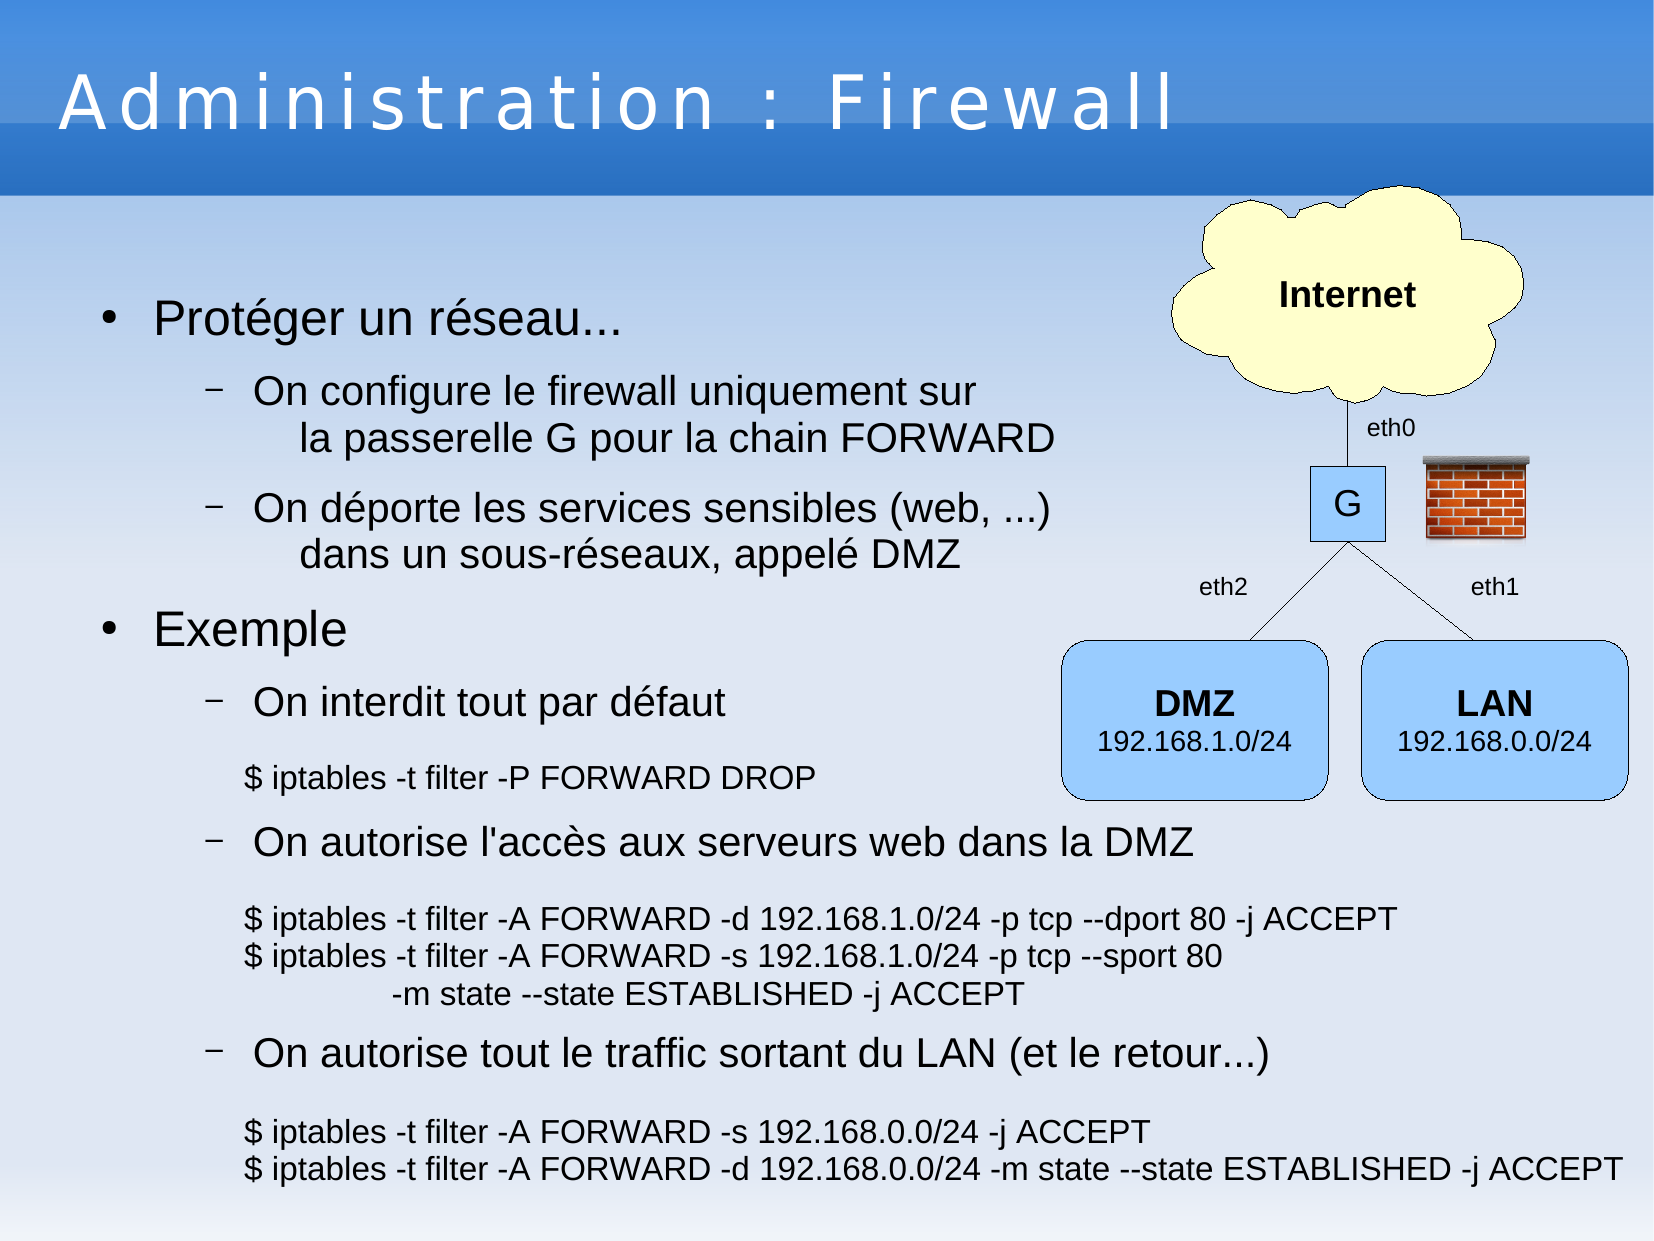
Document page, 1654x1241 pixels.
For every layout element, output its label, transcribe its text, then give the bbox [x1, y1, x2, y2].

text_box $ iptables -t filter -A FORWARD -s 192.168.0.0/24 -j ACCEPT $ iptables -t filter -A FORWARD -d 192.168.0.0/24 -m state --state ESTABLISHED -j ACCEPT [229, 1106, 1651, 1196]
text_box $ iptables -t filter -P FORWARD DROP [229, 751, 1439, 805]
list Protéger un réseau... On configure le firewall uniquement sur la passerelle G pour la chain FORWARD On déporte les services sensibles (web, ...) dans un sous-réseaux, appelé DMZ Exemple On interdit tout par défaut On autorise l'accès aux serveurs web dans la DMZ On autorise tout le traffic sortant du LAN (et le retour...) [82, 290, 1571, 1153]
text_box G [1310, 466, 1386, 542]
text_box LAN 192.168.0.0/24 [1361, 640, 1629, 801]
title Administration : Firewall [59, 29, 1270, 178]
picture [0, 0, 1654, 1241]
text_box eth0 [1352, 406, 1431, 450]
text_box Internet [1171, 185, 1524, 404]
text_box DMZ 192.168.1.0/24 [1061, 640, 1329, 751]
text_box eth1 [1456, 565, 1535, 609]
text_box eth2 [1184, 565, 1264, 609]
text_box $ iptables -t filter -A FORWARD -d 192.168.1.0/24 -p tcp --dport 80 -j ACCEPT $ iptables -t filter -A FORWARD -s 192.168.1.0/24 -p tcp --sport 80 -m state --state ESTABLISHED -j ACCEPT [229, 893, 1589, 1059]
